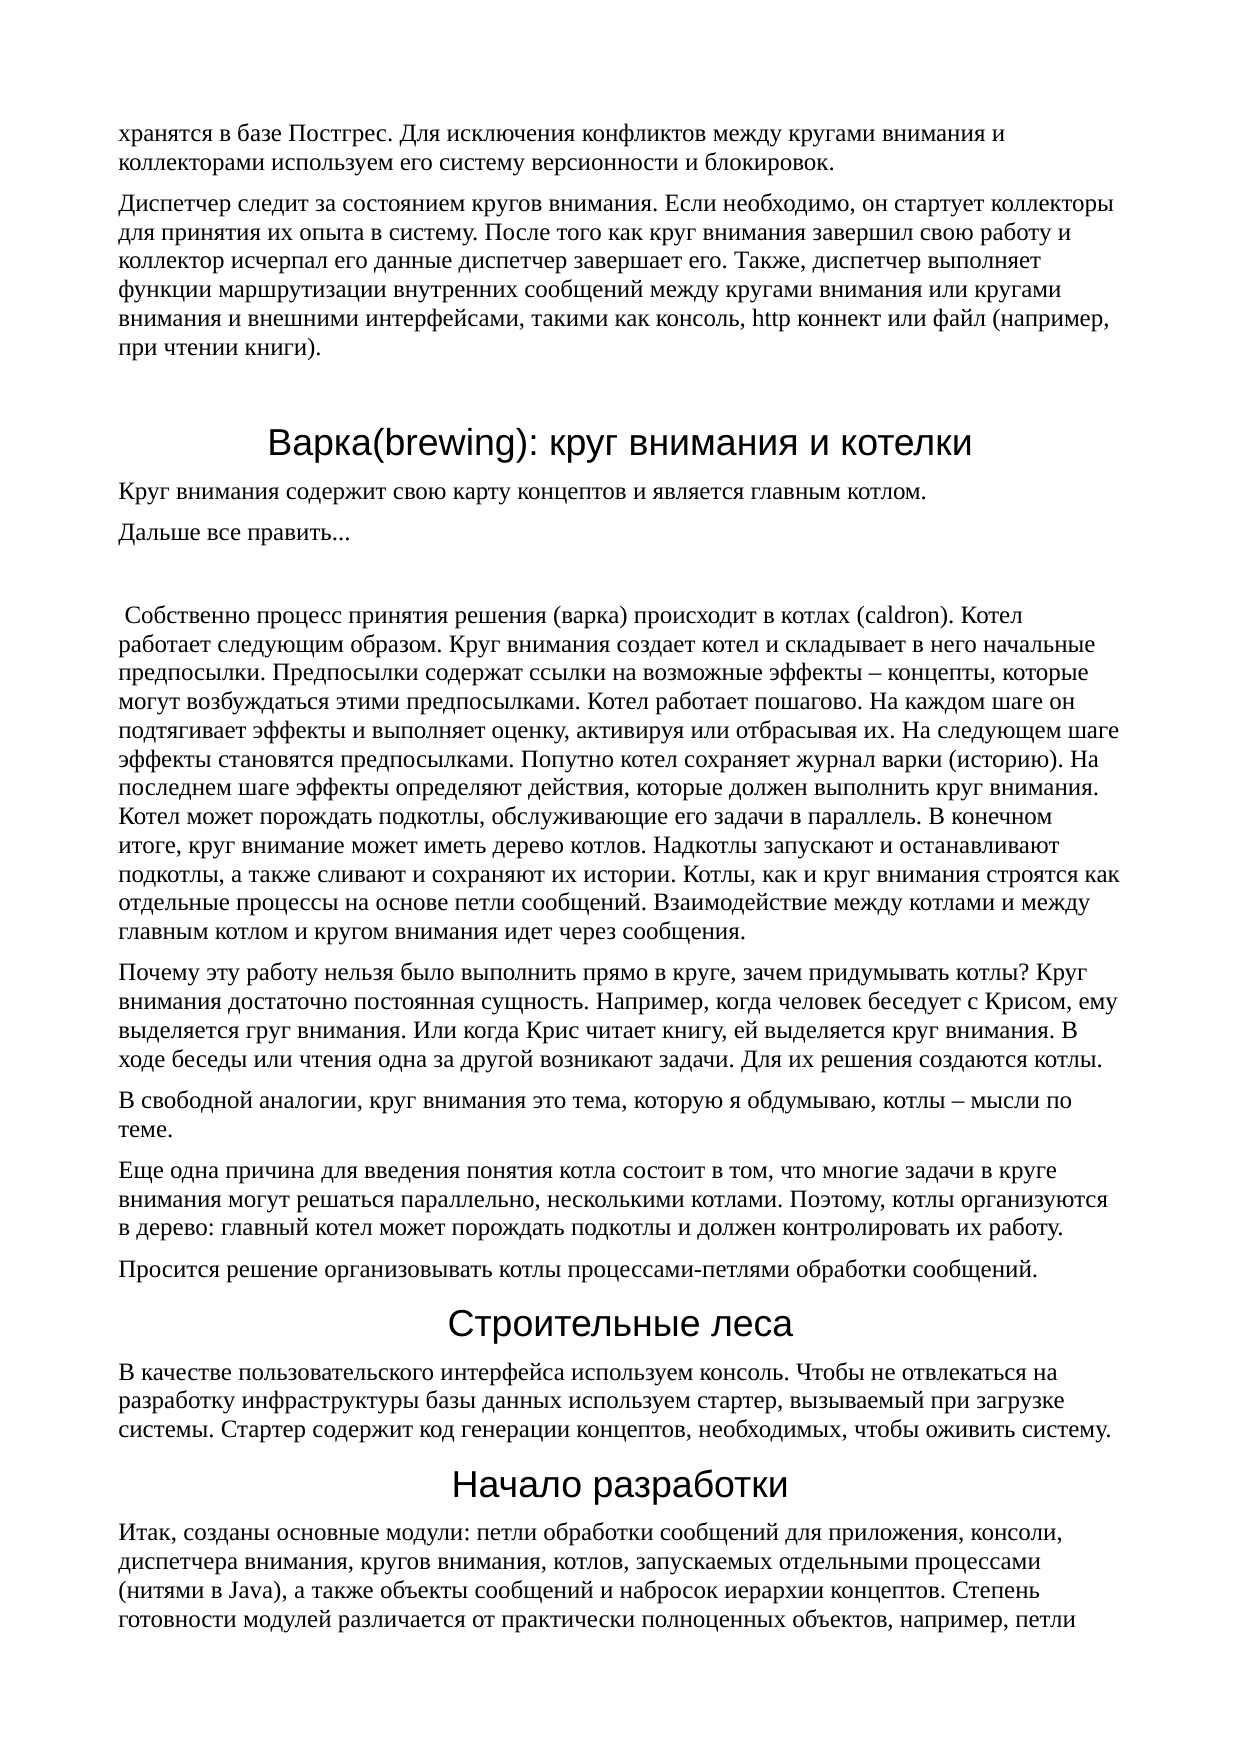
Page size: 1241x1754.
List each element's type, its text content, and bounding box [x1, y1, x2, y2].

text Еще одна причина для введения понятия котла состоит в том, что многие задачи в круге внимания могут решаться параллельно, несколькими котлами. Поэтому, котлы организуются в дерево: главный котел может порождать подкотлы и должен контролировать их работу. [118, 1155, 1122, 1241]
text хранятся в базе Постгрес. Для исключения конфликтов между кругами внимания и коллекторами используем его систему версионности и блокировок. [118, 118, 1122, 176]
subtitle Начало разработки [118, 1462, 1122, 1505]
text Круг внимания содержит свою карту концептов и является главным котлом. [118, 476, 1122, 505]
subtitle Варка(brewing): круг внимания и котелки [118, 421, 1122, 464]
text Диспетчер следит за состоянием кругов внимания. Если необходимо, он стартует коллекторы для принятия их опыта в систему. После того как круг внимания завершил свою работу и коллектор исчерпал его данные диспетчер завершает его. Также, диспетчер выполняет функции маршрутизации внутренних сообщений между кругами внимания или кругами внимания и внешними интерфейсами, такими как консоль, http коннект или файл (например, при чтении книги). [118, 188, 1122, 361]
text Итак, созданы основные модули: петли обработки сообщений для приложения, консоли, диспетчера внимания, кругов внимания, котлов, запускаемых отдельными процессами (нитями в Java), а также объекты сообщений и набросок иерархии концептов. Степень готовности модулей различается от практически полноценных объектов, например, петли [118, 1517, 1122, 1632]
subtitle Строительные леса [118, 1301, 1122, 1344]
text В свободной аналогии, круг внимания это тема, которую я обдумываю, котлы – мысли по теме. [118, 1085, 1122, 1142]
text В качестве пользовательского интерфейса используем консоль. Чтобы не отвлекаться на разработку инфраструктуры базы данных используем стартер, вызываемый при загрузке системы. Стартер содержит код генерации концептов, необходимых, чтобы оживить систему. [118, 1357, 1122, 1443]
text Почему эту работу нельзя было выполнить прямо в круге, зачем придумывать котлы? Круг внимания достаточно постоянная сущность. Например, когда человек беседует с Крисом, ему выделяется груг внимания. Или когда Крис читает книгу, ей выделяется круг внимания. В ходе беседы или чтения одна за другой возникают задачи. Для их решения создаются котлы. [118, 957, 1122, 1072]
text Дальше все править... [118, 517, 1122, 546]
text Просится решение организовывать котлы процессами-петлями обработки сообщений. [118, 1254, 1122, 1282]
text Собственно процесс принятия решения (варка) происходит в котлах (caldron). Котел работает следующим образом. Круг внимания создает котел и складывает в него начальные предпосылки. Предпосылки содержат ссылки на возможные эффекты – концепты, которые могут возбуждаться этими предпосылками. Котел работает пошагово. На каждом шаге он подтягивает эффекты и выполняет оценку, активируя или отбрасывая их. На следующем шаге эффекты становятся предпосылками. Попутно котел сохраняет журнал варки (историю). На последнем шаге эффекты определяют действия, которые должен выполнить круг внимания. Котел может порождать подкотлы, обслуживающие его задачи в параллель. В конечном итоге, круг внимание может иметь дерево котлов. Надкотлы запускают и останавливают подкотлы, а также сливают и сохраняют их истории. Котлы, как и круг внимания строятся как отдельные процессы на основе петли сообщений. Взаимодействие между котлами и между главным котлом и кругом внимания идет через сообщения. [118, 600, 1122, 945]
